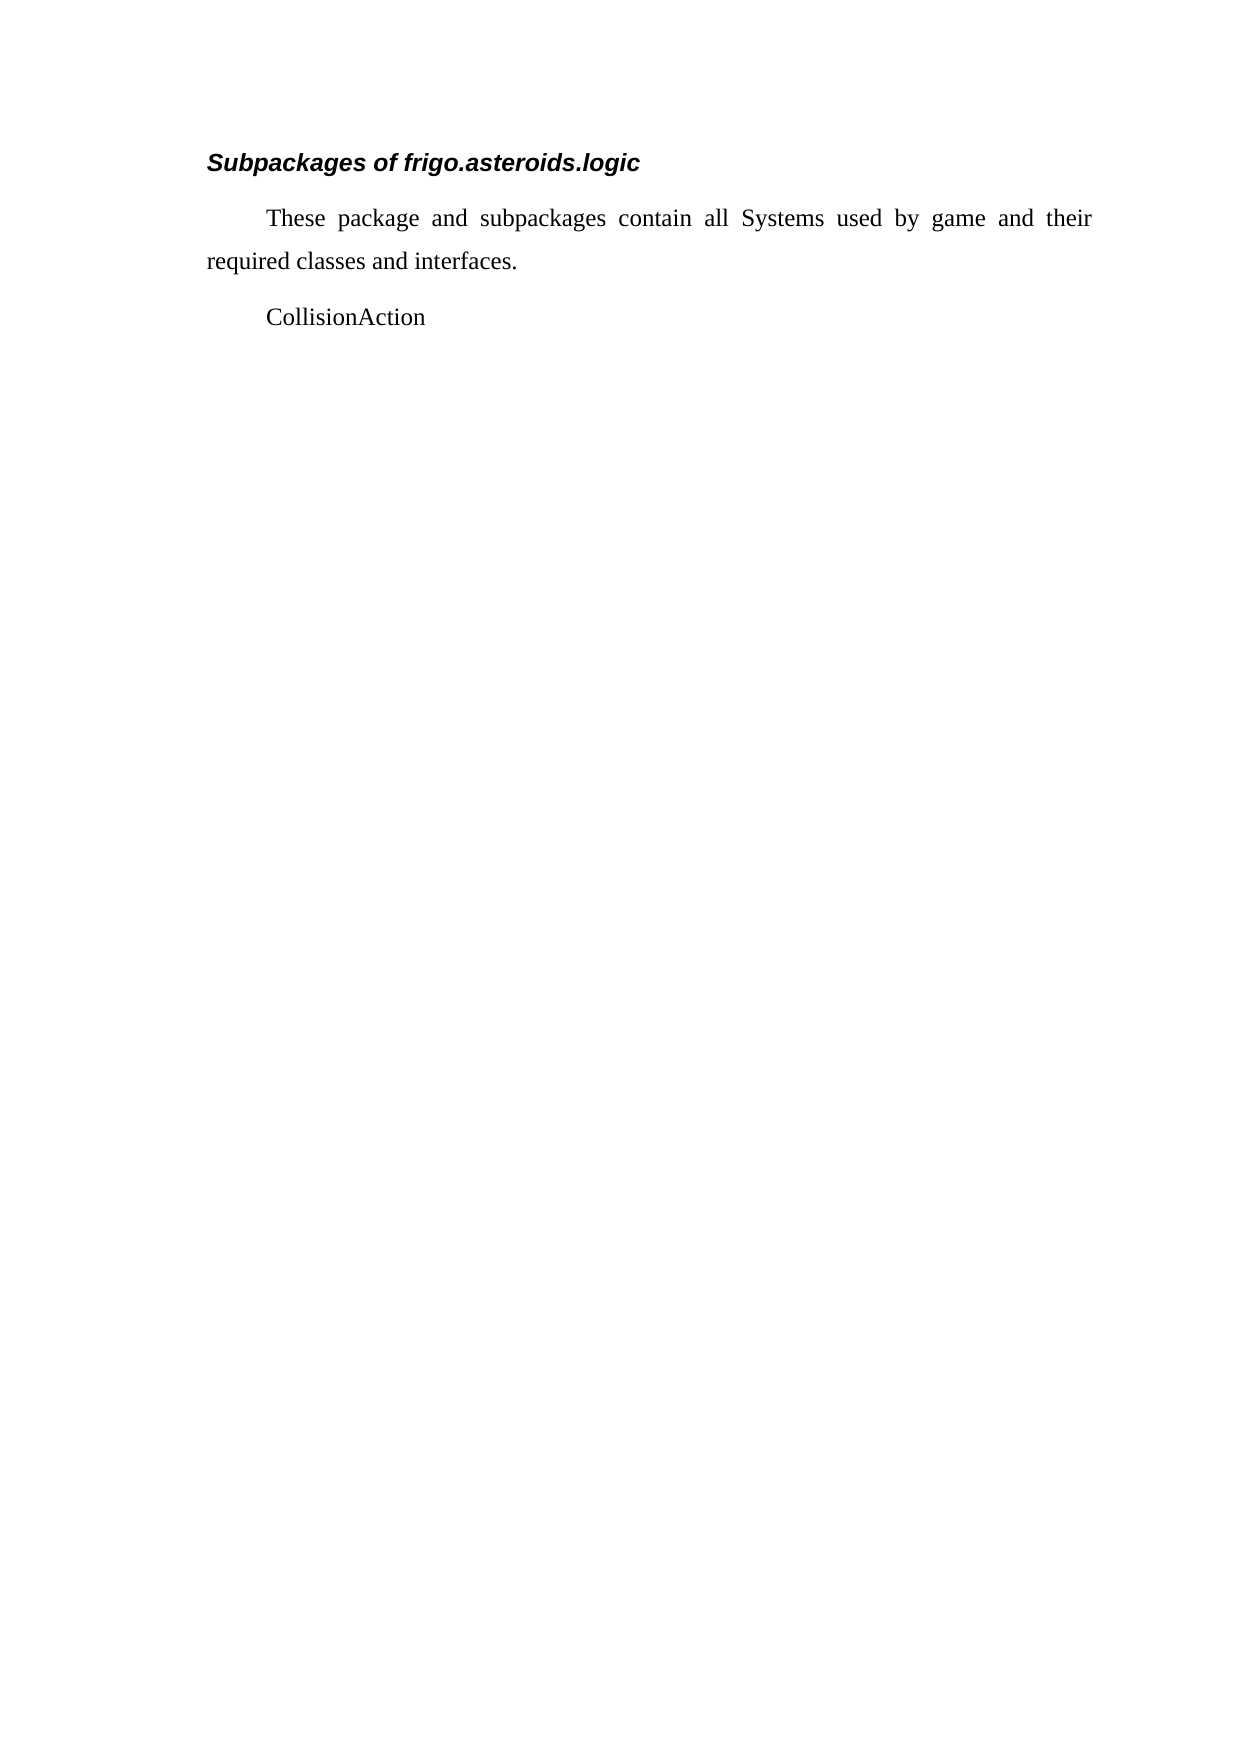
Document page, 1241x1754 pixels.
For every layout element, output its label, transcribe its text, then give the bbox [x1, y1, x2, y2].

subtitle Subpackages of frigo.asteroids.logic [207, 148, 1093, 176]
text These package and subpackages contain all Systems used by game and their required classes and interfaces. [207, 203, 1093, 275]
text CollisionAction [207, 302, 1093, 330]
